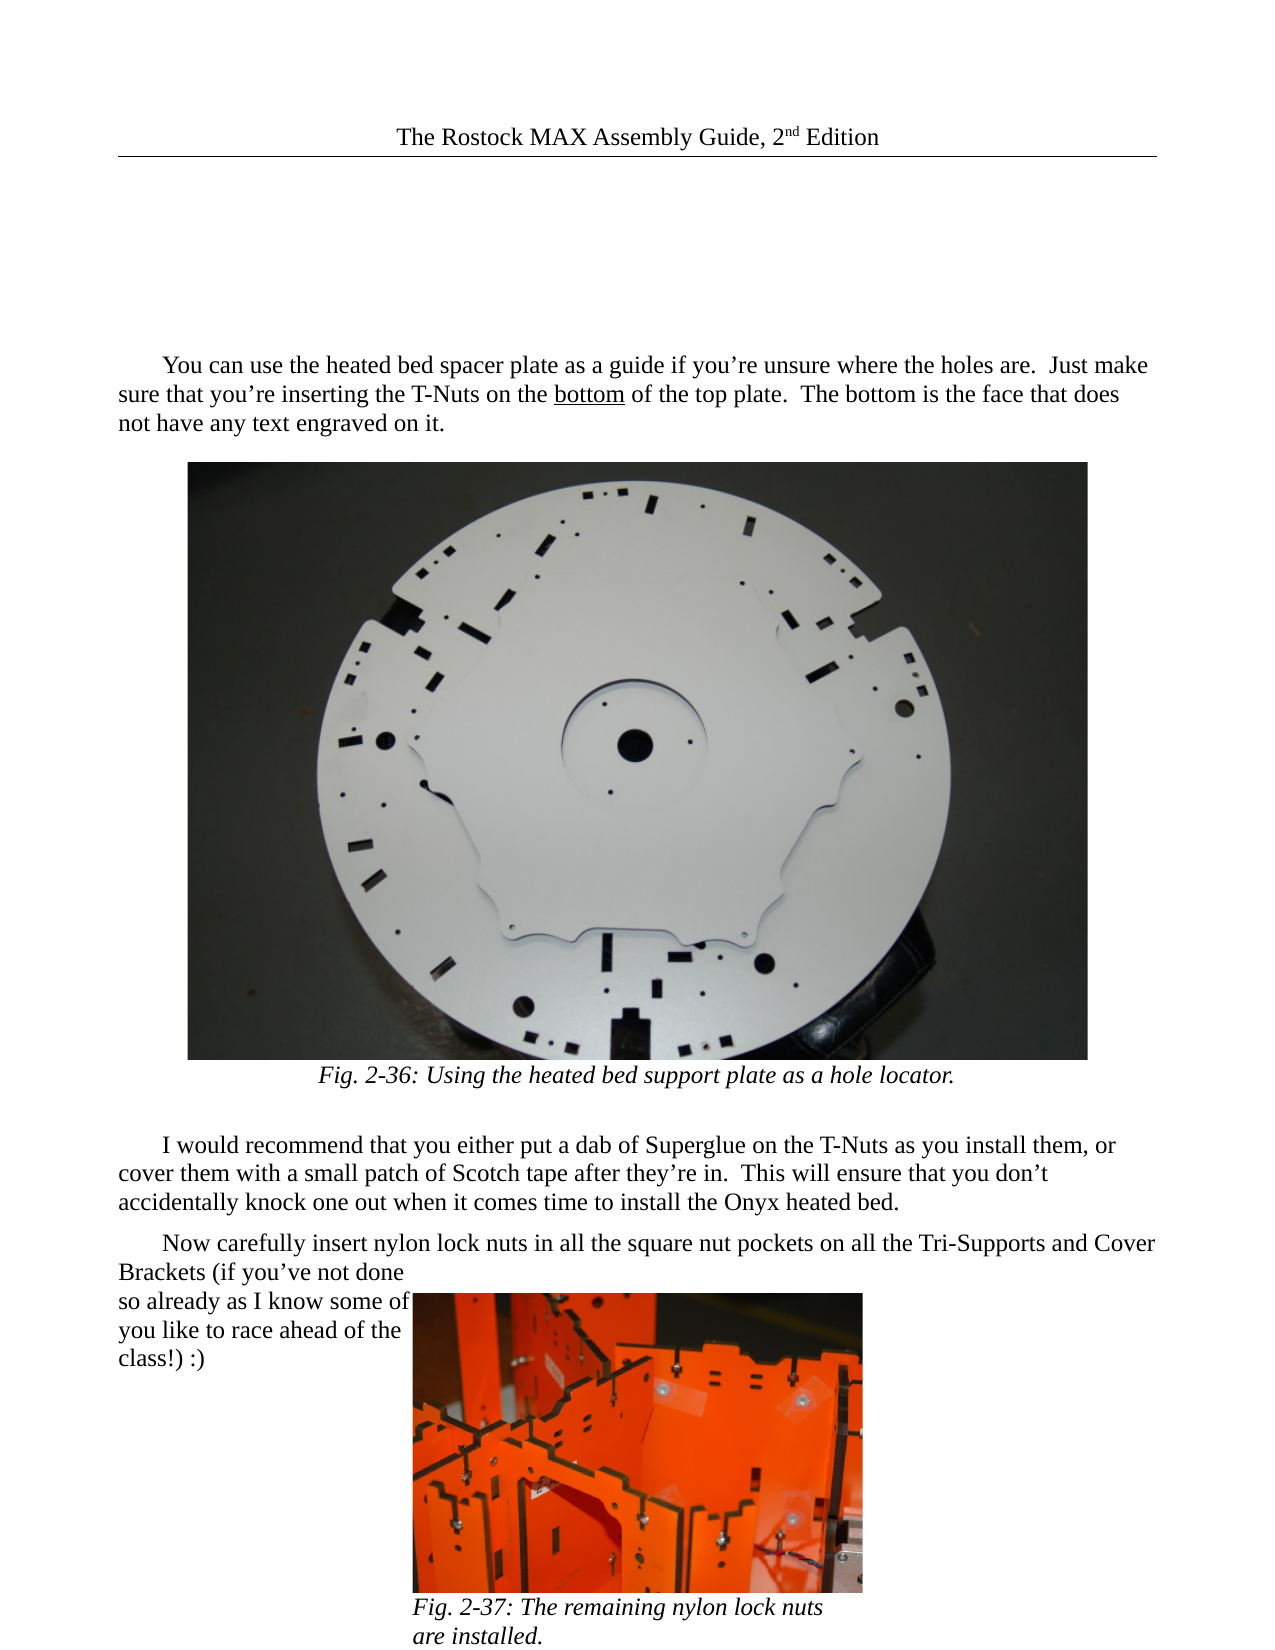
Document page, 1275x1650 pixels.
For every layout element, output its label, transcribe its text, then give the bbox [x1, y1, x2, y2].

text You can use the heated bed spacer plate as a guide if you’re unsure where the holes are. Just make sure that you’re inserting the T-Nuts on the bottom of the top plate. The bottom is the face that does not have any text engraved on it. [118, 350, 1157, 436]
picture [412, 1293, 863, 1593]
text Fig. 2-37: The remaining nylon lock nuts are installed. [412, 1593, 862, 1650]
text Fig. 2-36: Using the heated bed support plate as a hole locator. [187, 1060, 1087, 1088]
picture [187, 462, 1088, 1060]
text I would recommend that you either put a dab of Superglue on the T-Nuts as you install them, or cover them with a small patch of Scotch tape after they’re in. This will ensure that you don’t accidentally knock one out when it comes time to install the Onyx heated bed. [118, 1130, 1157, 1216]
text Now carefully insert nylon lock nuts in all the square nut pockets on all the Tri-Supports and Cover Brackets (if you’ve not done so already as I know some of you like to race ahead of the class!) :) [118, 1228, 1157, 1372]
